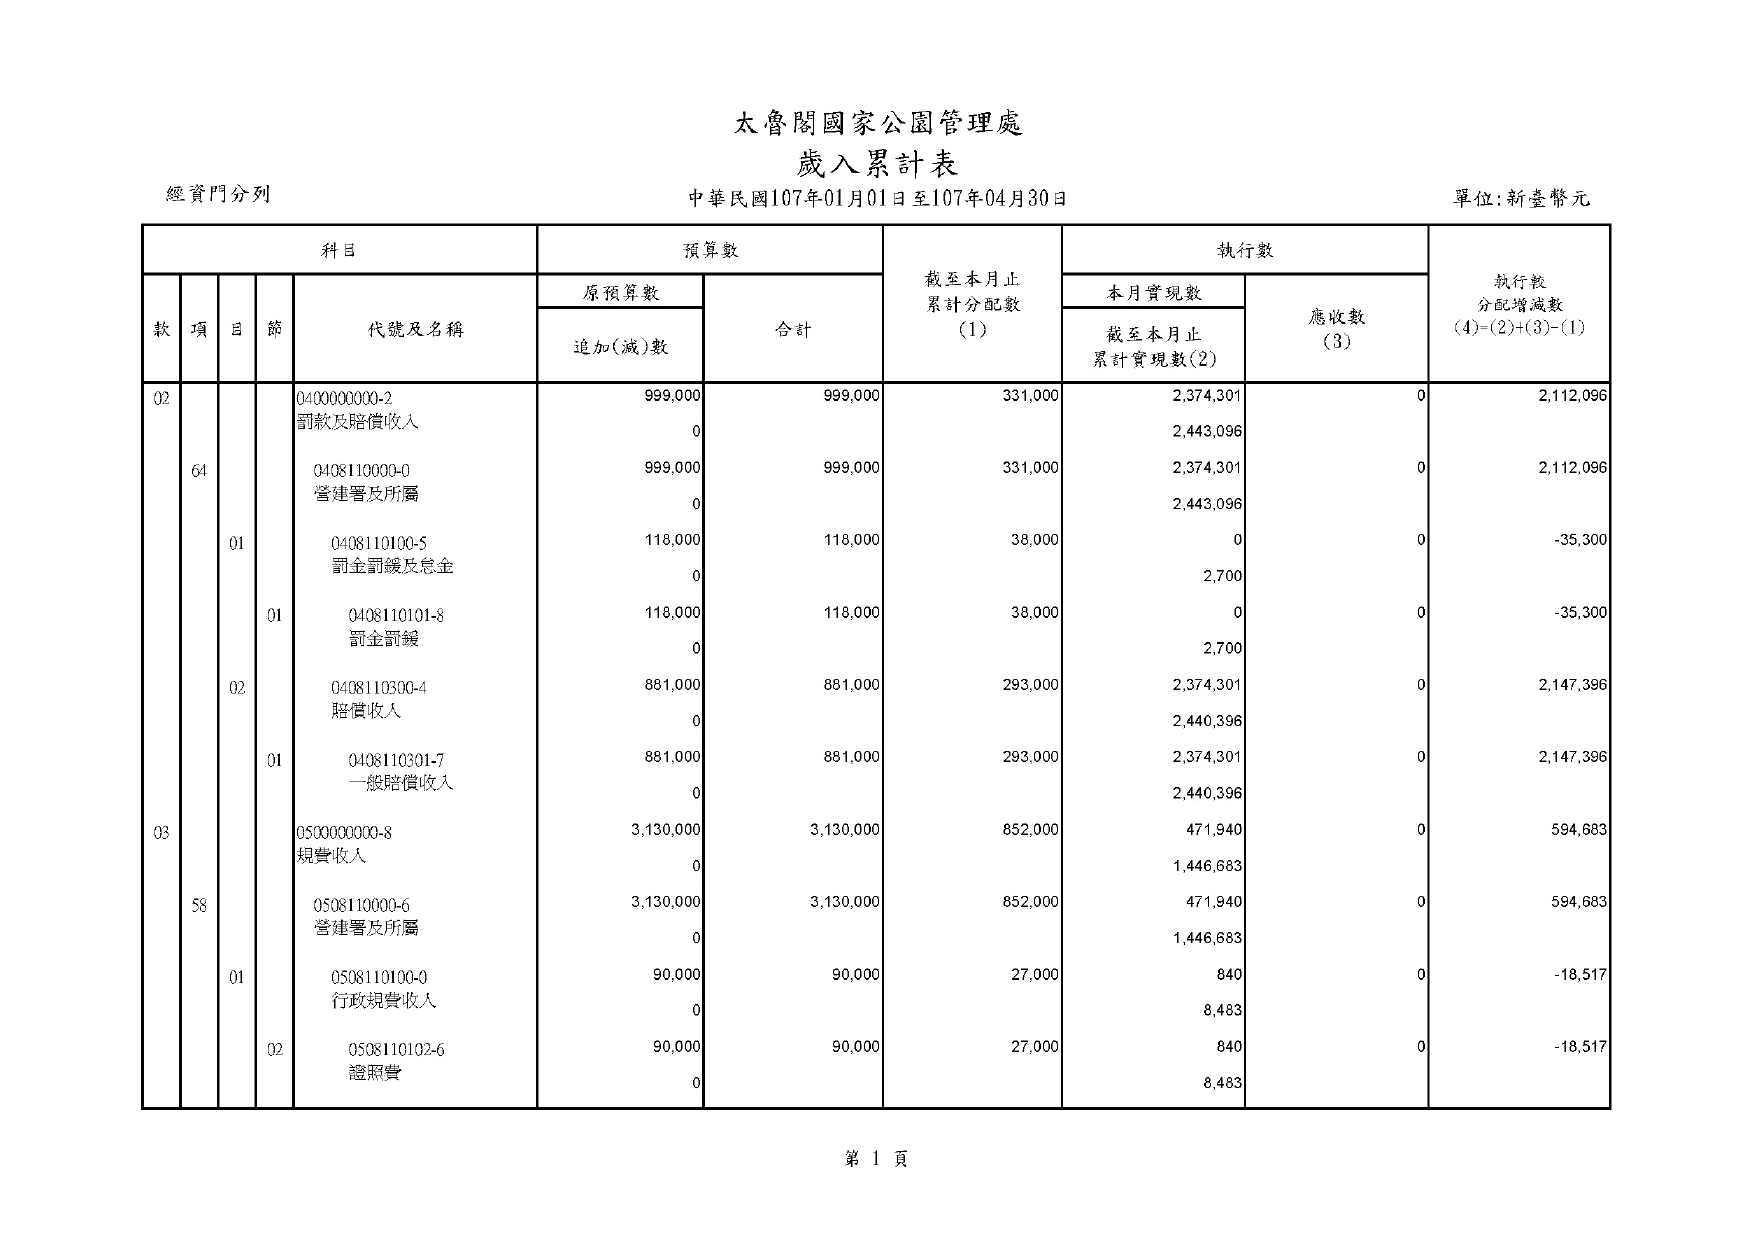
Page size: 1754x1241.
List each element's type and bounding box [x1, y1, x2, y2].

picture [59, 59, 1695, 1216]
